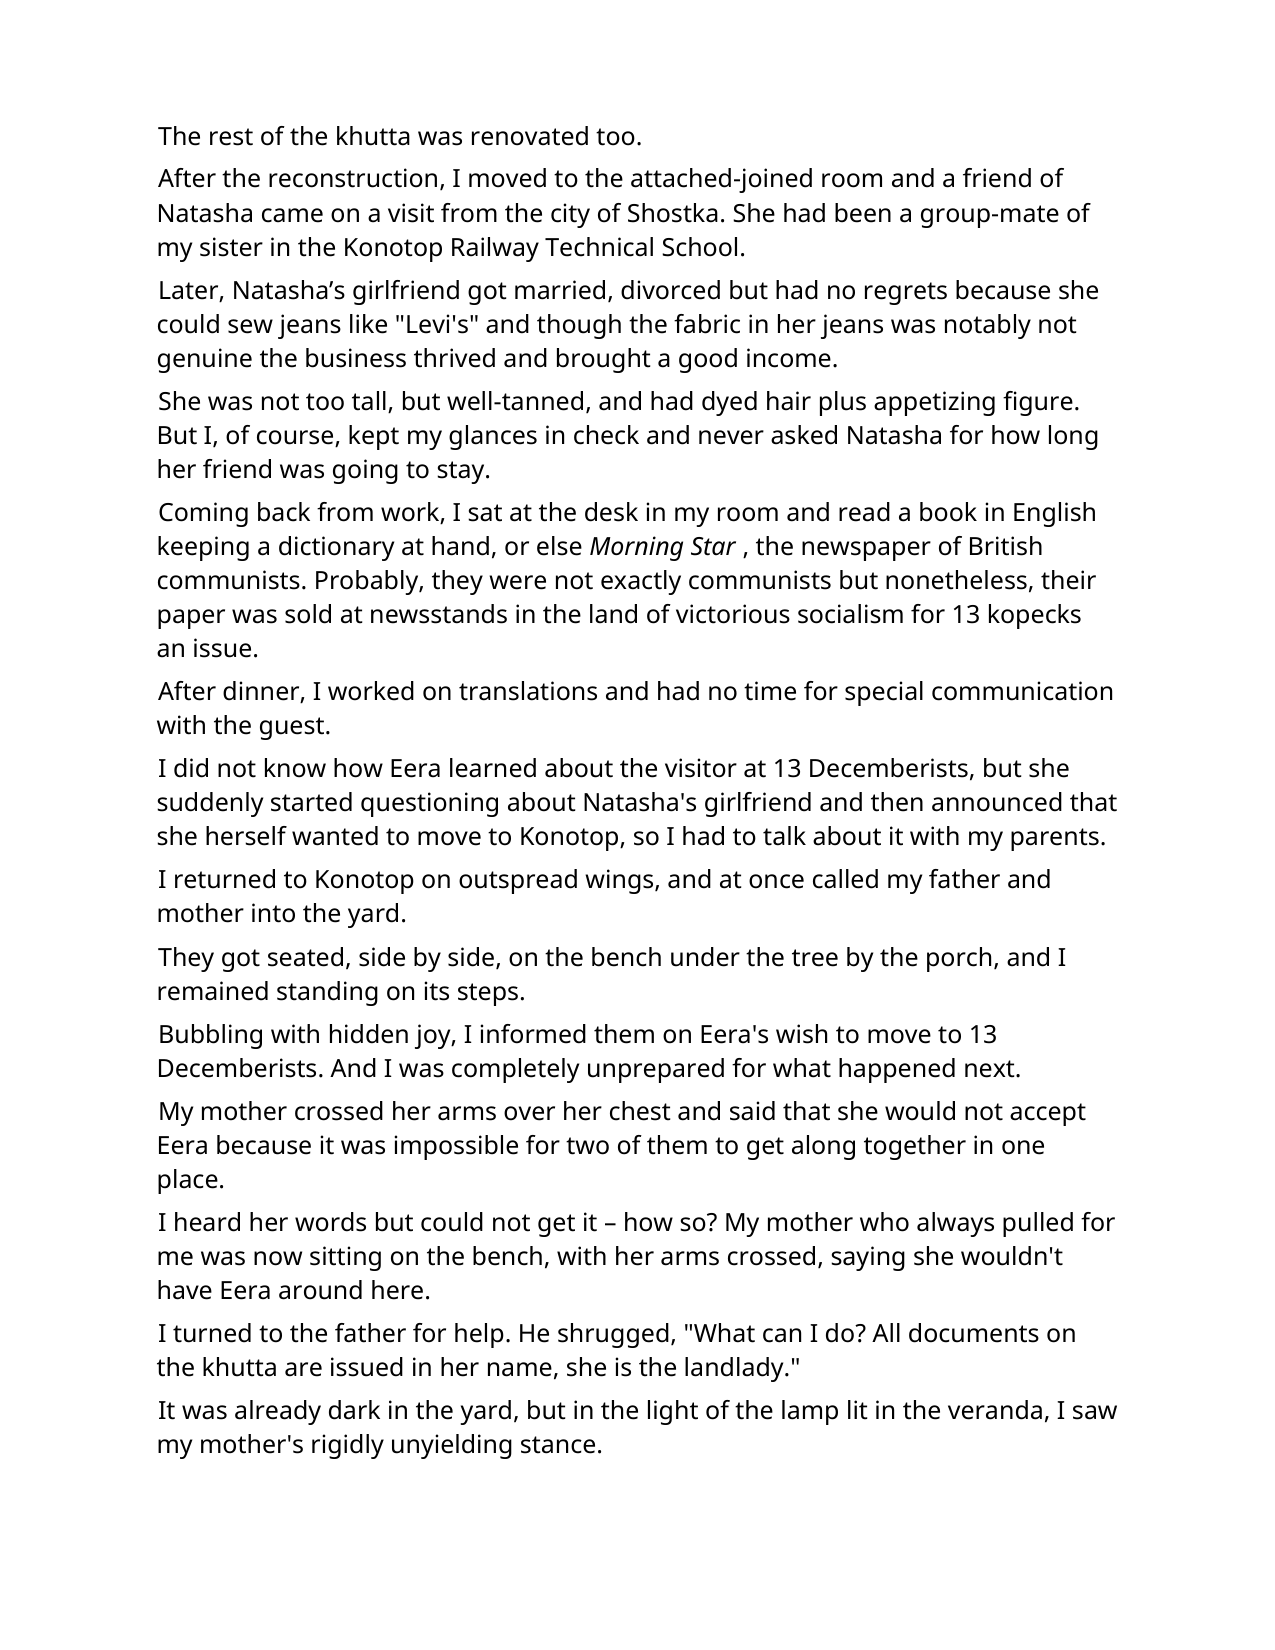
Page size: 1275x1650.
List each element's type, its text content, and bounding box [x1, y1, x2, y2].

text I heard her words but could not get it – how so? My mother who always pulled for me was now sitting on the bench, with her arms crossed, saying she wouldn't have Eera around here. [156, 1204, 1118, 1307]
text Coming back from work, I sat at the desk in my room and read a book in English keeping a dictionary at hand, or else Morning Star , the newspaper of British communists. Probably, they were not exactly communists but nonetheless, their paper was sold at newsstands in the land of victorious socialism for 13 kopecks an issue. [156, 494, 1118, 665]
text I returned to Konotop on outspread wings, and at once called my father and mother into the yard. [156, 862, 1118, 930]
text After dinner, I worked on translations and had no time for special communication with the guest. [156, 674, 1118, 742]
text The rest of the khutta was renovated too. [156, 118, 1118, 152]
text Later, Natasha’s girlfriend got married, divorced but had no regrets because she could sew jeans like "Levi's" and though the fabric in her jeans was notably not genuine the business thrived and brought a good income. [156, 272, 1118, 374]
text It was already dark in the yard, but in the light of the lamp lit in the veranda, I saw my mother's rigidly unyielding stance. [156, 1393, 1118, 1461]
text I did not know how Eera learned about the visitor at 13 Decemberists, but she suddenly started questioning about Natasha's girlfriend and then announced that she herself wanted to move to Konotop, so I had to talk about it with my parents. [156, 751, 1118, 853]
text Bubbling with hidden joy, I informed them on Eera's wish to move to 13 Decemberists. And I was completely unprepared for what happened next. [156, 1016, 1118, 1084]
text She was not too tall, but well-tanned, and had dyed hair plus appetizing figure. But I, of course, kept my glances in check and never asked Natasha for how long her friend was going to stay. [156, 383, 1118, 486]
text They got seated, side by side, on the bench under the tree by the porch, and I remained standing on its steps. [156, 939, 1118, 1007]
text My mother crossed her arms over her chest and said that she would not accept Eera because it was impossible for two of them to get along together in one place. [156, 1093, 1118, 1196]
text I turned to the father for help. He shrugged, "What can I do? All documents on the khutta are issued in her name, she is the landlady." [156, 1316, 1118, 1384]
text After the reconstruction, I moved to the attached-joined room and a friend of Natasha came on a visit from the city of Shostka. She had been a group-mate of my sister in the Konotop Railway Technical School. [156, 161, 1118, 263]
